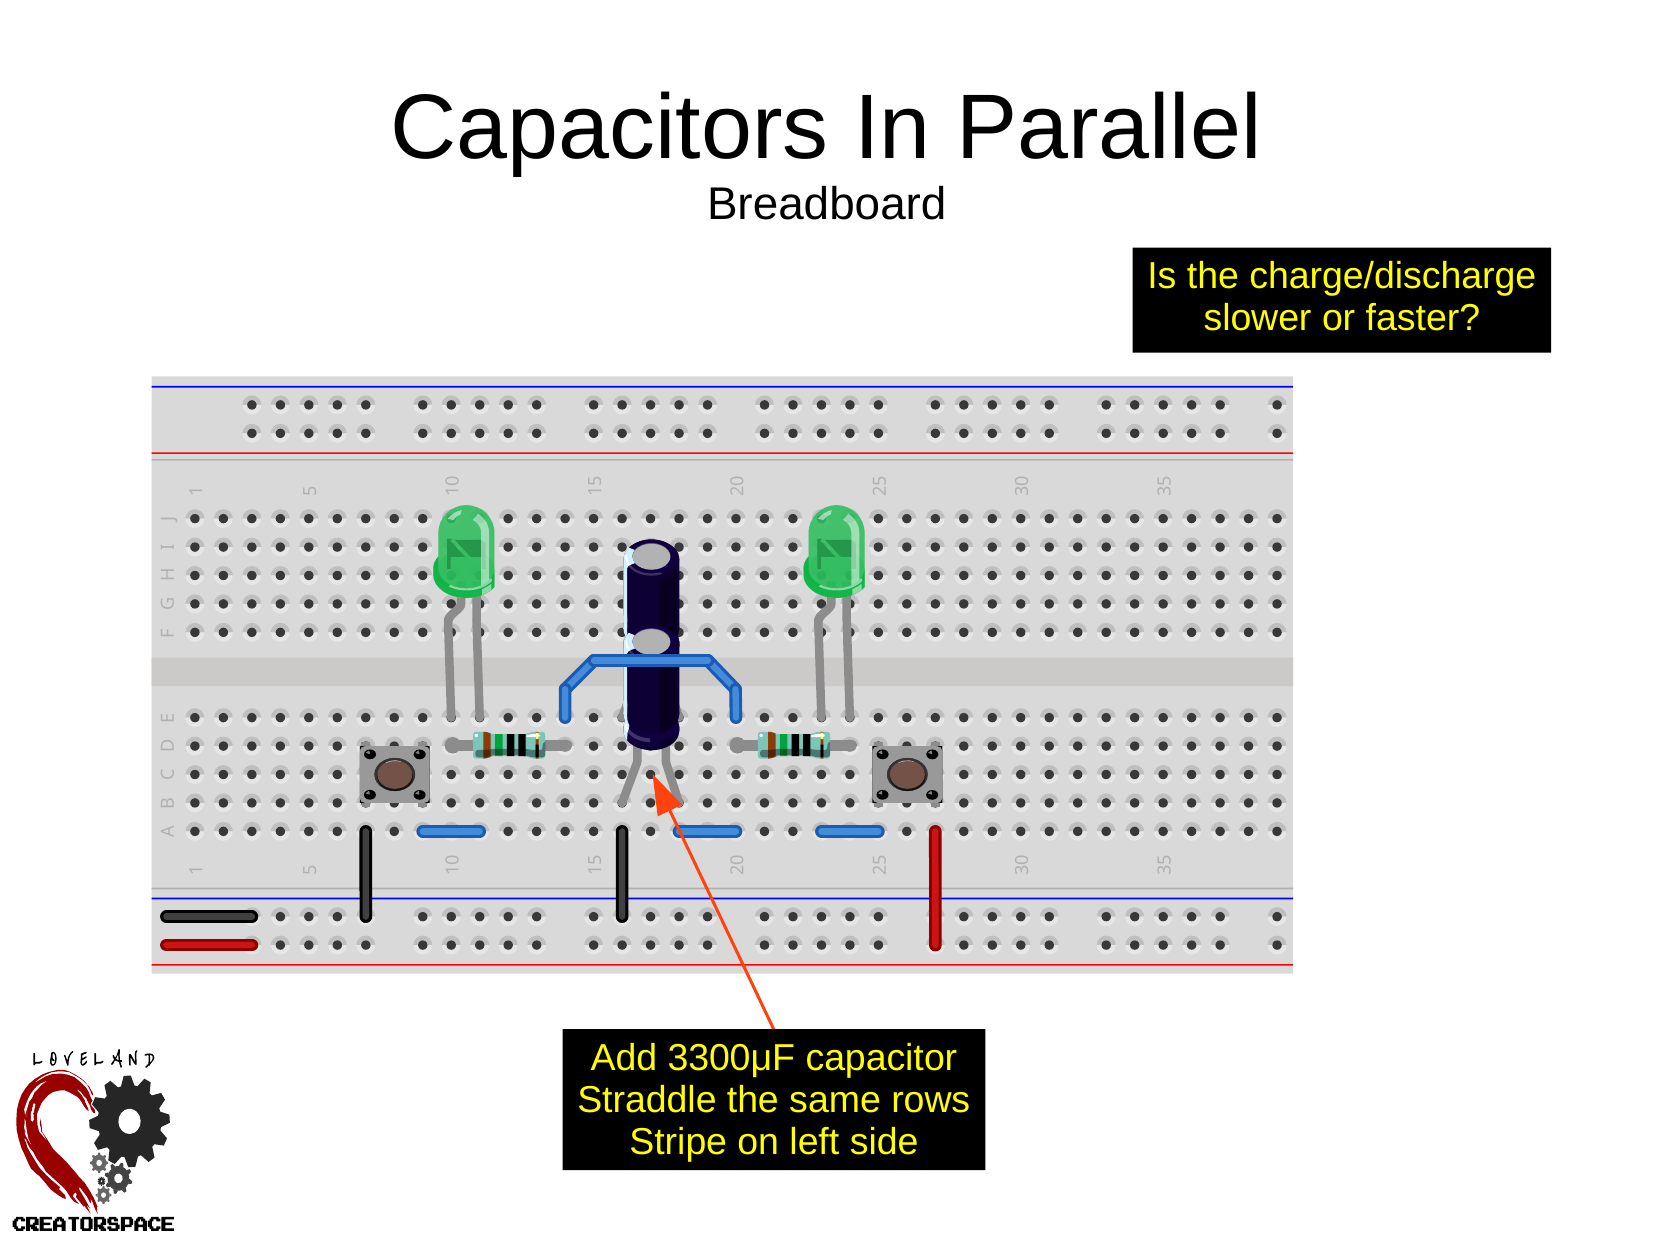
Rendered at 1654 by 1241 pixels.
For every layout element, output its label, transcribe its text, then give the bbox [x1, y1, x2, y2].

picture [150, 375, 1294, 976]
text_box Is the charge/discharge slower or faster? [1132, 247, 1552, 353]
text_box Add 3300μF capacitor Straddle the same rows Stripe on left side [562, 1029, 986, 1171]
title Capacitors In Parallel Breadboard [82, 49, 1571, 257]
